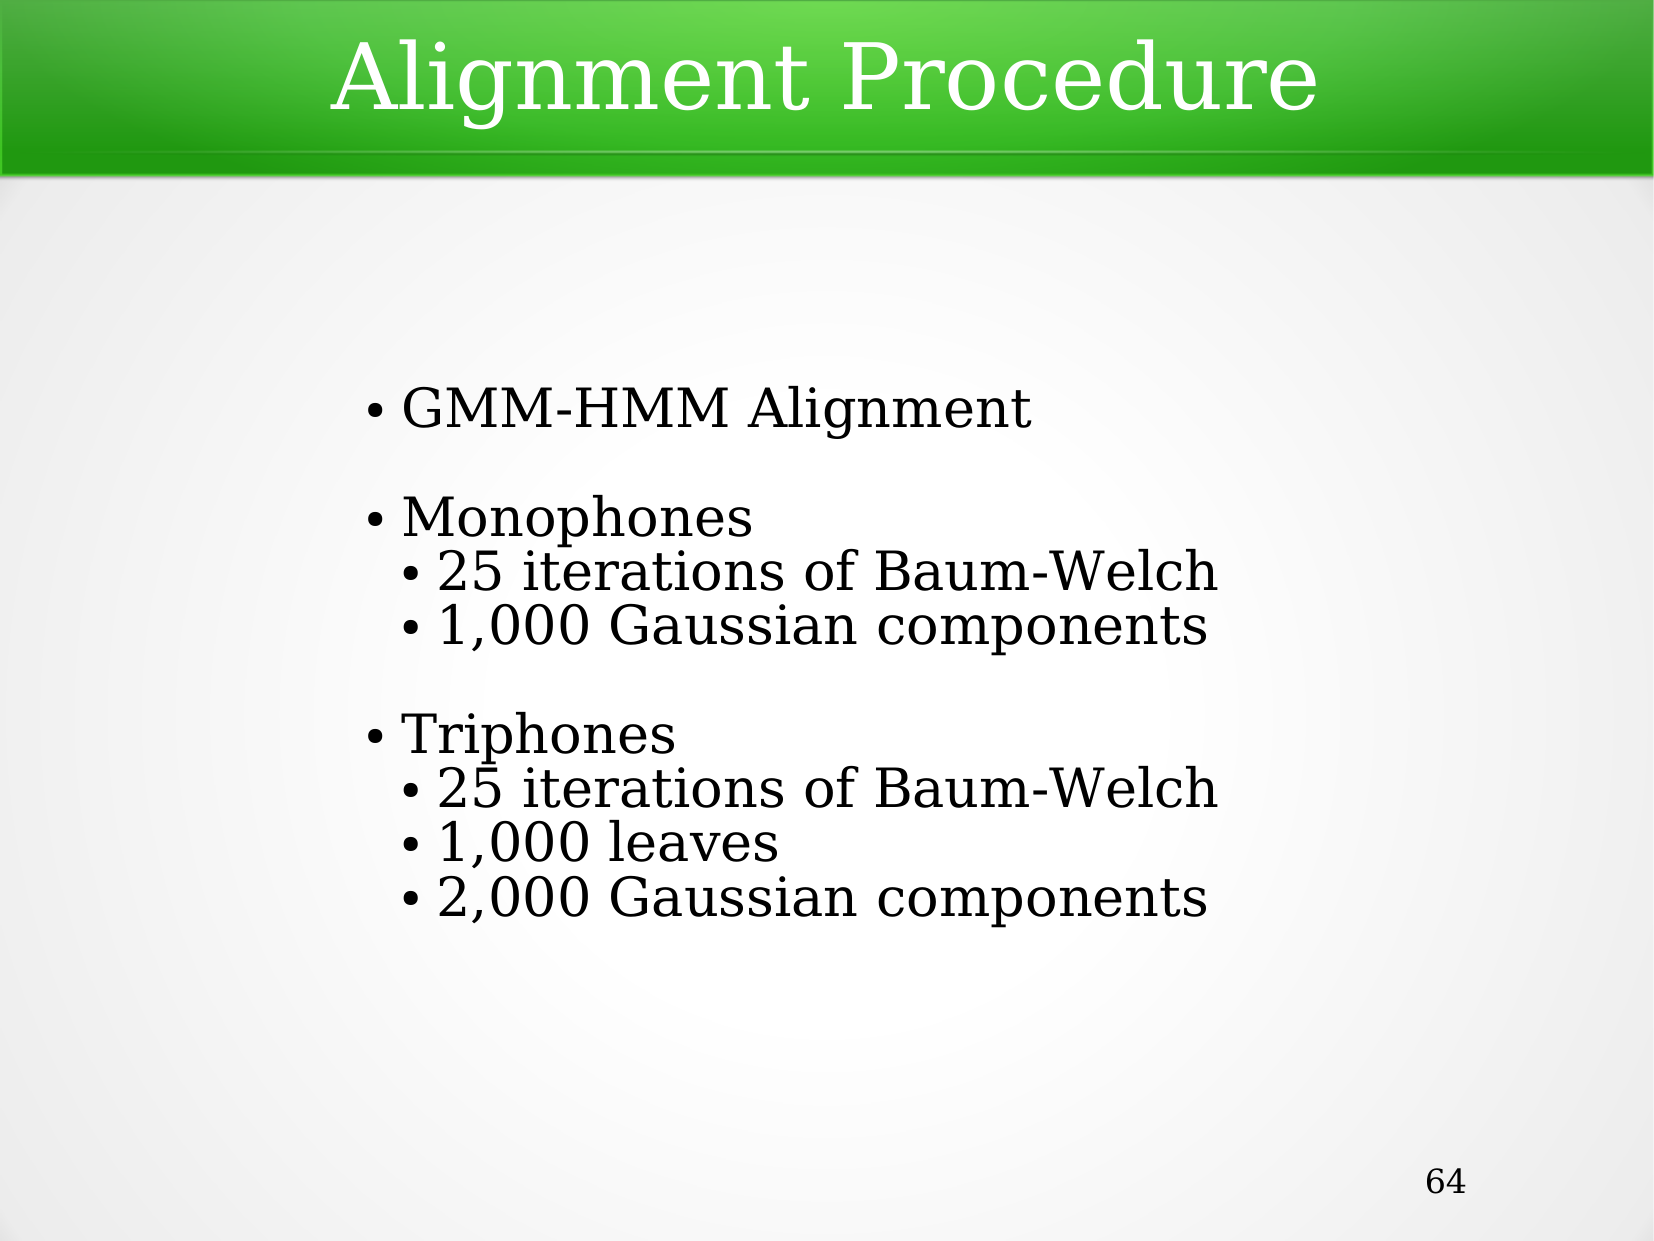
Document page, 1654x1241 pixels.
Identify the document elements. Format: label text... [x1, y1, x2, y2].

title Alignment Procedure [82, 11, 1571, 154]
picture [0, 0, 1654, 1241]
text_box GMM-HMM Alignment Monophones 25 iterations of Baum-Welch 1,000 Gaussian components Triphones 25 iterations of Baum-Welch 1,000 leaves 2,000 Gaussian components [350, 377, 1521, 1241]
